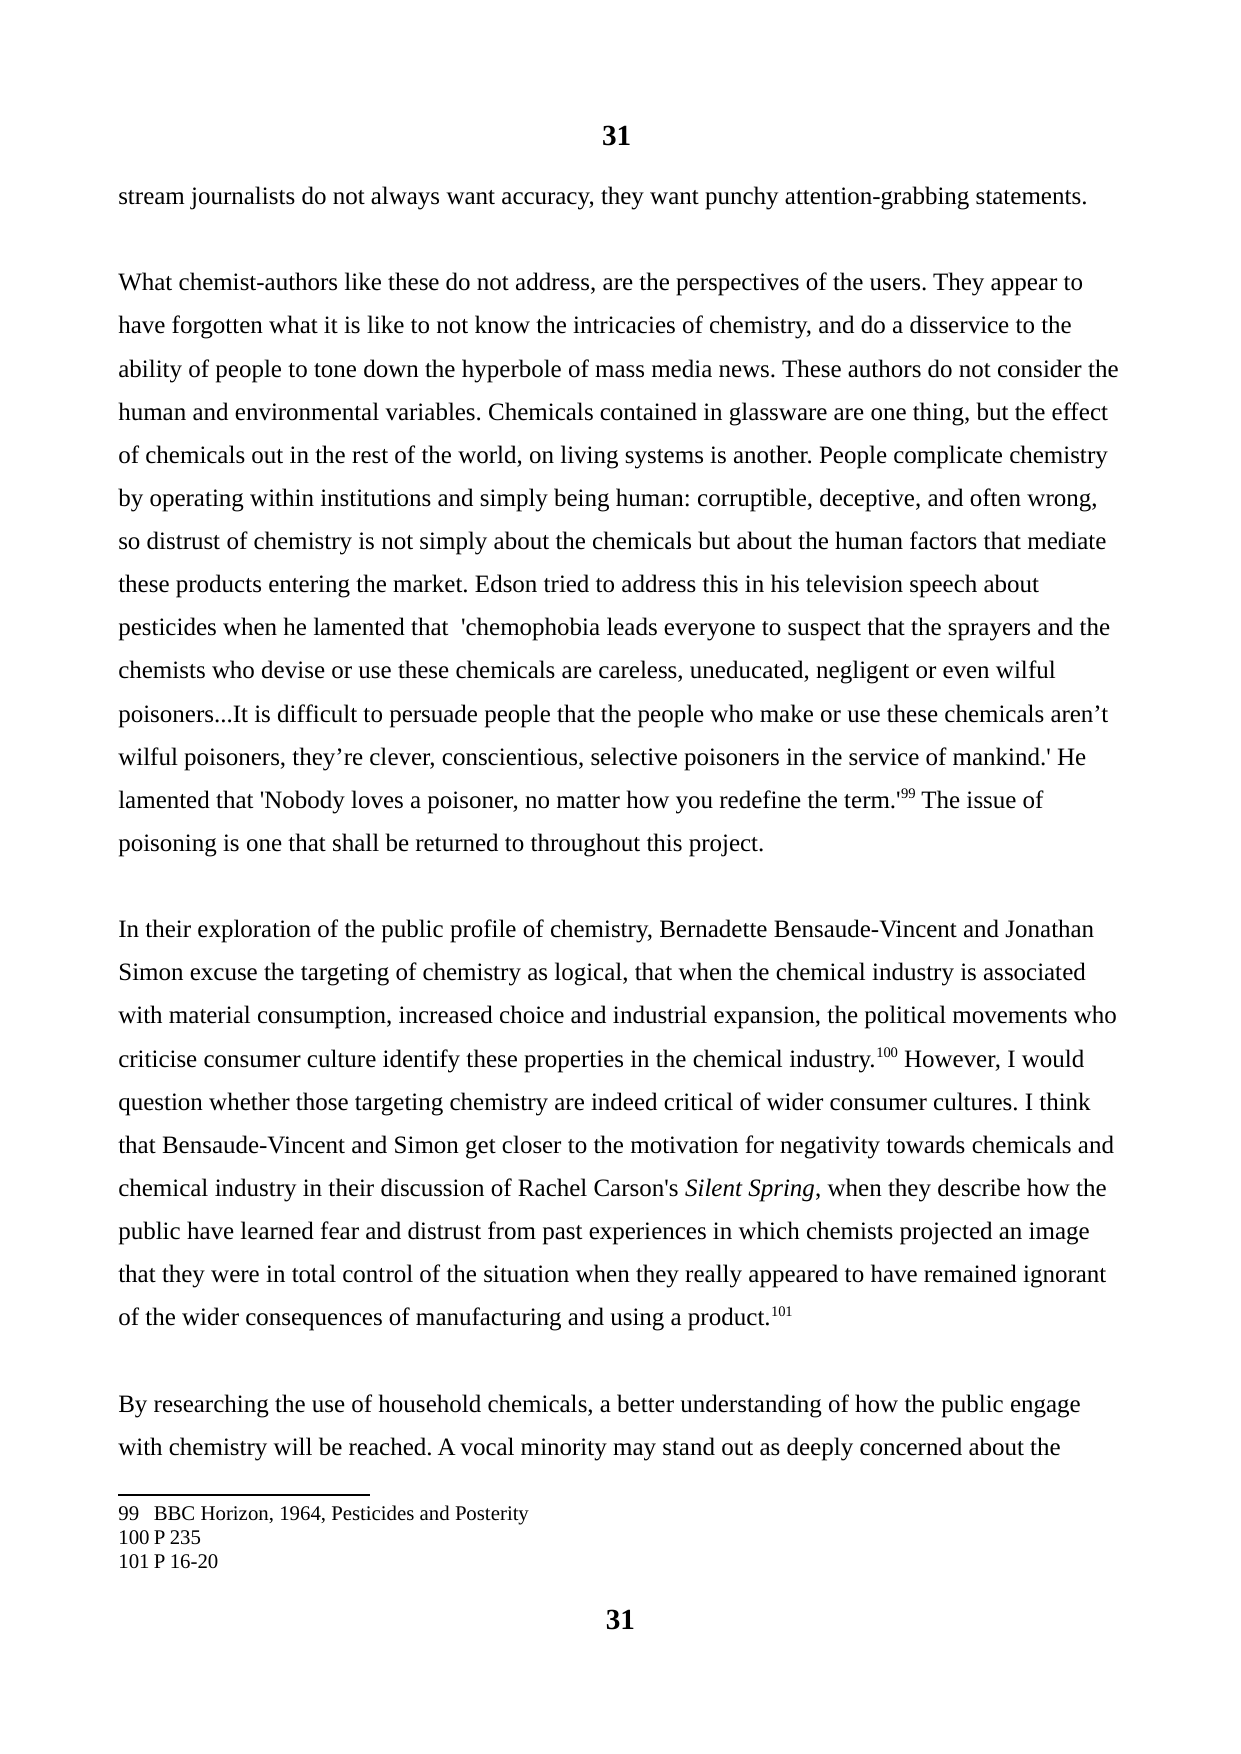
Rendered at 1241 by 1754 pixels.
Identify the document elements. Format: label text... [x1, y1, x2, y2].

text P 235 [118, 1525, 1122, 1549]
text In their exploration of the public profile of chemistry, Bernadette Bensaude-Vincent and Jonathan Simon excuse the targeting of chemistry as logical, that when the chemical industry is associated with material consumption, increased choice and industrial expansion, the political movements who criticise consumer culture identify these properties in the chemical industry. However, I would question whether those targeting chemistry are indeed critical of wider consumer cultures. I think that Bensaude-Vincent and Simon get closer to the motivation for negativity towards chemicals and chemical industry in their discussion of Rachel Carson's Silent Spring, when they describe how the public have learned fear and distrust from past experiences in which chemists projected an image that they were in total control of the situation when they really appeared to have remained ignorant of the wider consequences of manufacturing and using a product. [118, 914, 1122, 1331]
text By researching the use of household chemicals, a better understanding of how the public engage with chemistry will be reached. A vocal minority may stand out as deeply concerned about the [118, 1389, 1122, 1461]
text BBC Horizon, 1964, Pesticides and Posterity [118, 1501, 1122, 1525]
text P 16-20 [118, 1549, 1122, 1573]
text stream journalists do not always want accuracy, they want punchy attention-grabbing statements. [118, 181, 1122, 210]
text What chemist-authors like these do not address, are the perspectives of the users. They appear to have forgotten what it is like to not know the intricacies of chemistry, and do a disservice to the ability of people to tone down the hyperbole of mass media news. These authors do not consider the human and environmental variables. Chemicals contained in glassware are one thing, but the effect of chemicals out in the rest of the world, on living systems is another. People complicate chemistry by operating within institutions and simply being human: corruptible, deceptive, and often wrong, so distrust of chemistry is not simply about the chemicals but about the human factors that mediate these products entering the market. Edson tried to address this in his television speech about pesticides when he lamented that 'chemophobia leads everyone to suspect that the sprayers and the chemists who devise or use these chemicals are careless, uneducated, negligent or even wilful poisoners...It is difficult to persuade people that the people who make or use these chemicals aren’t wilful poisoners, they’re clever, conscientious, selective poisoners in the service of mankind.' He lamented that 'Nobody loves a poisoner, no matter how you redefine the term.' The issue of poisoning is one that shall be returned to throughout this project. [118, 267, 1122, 857]
